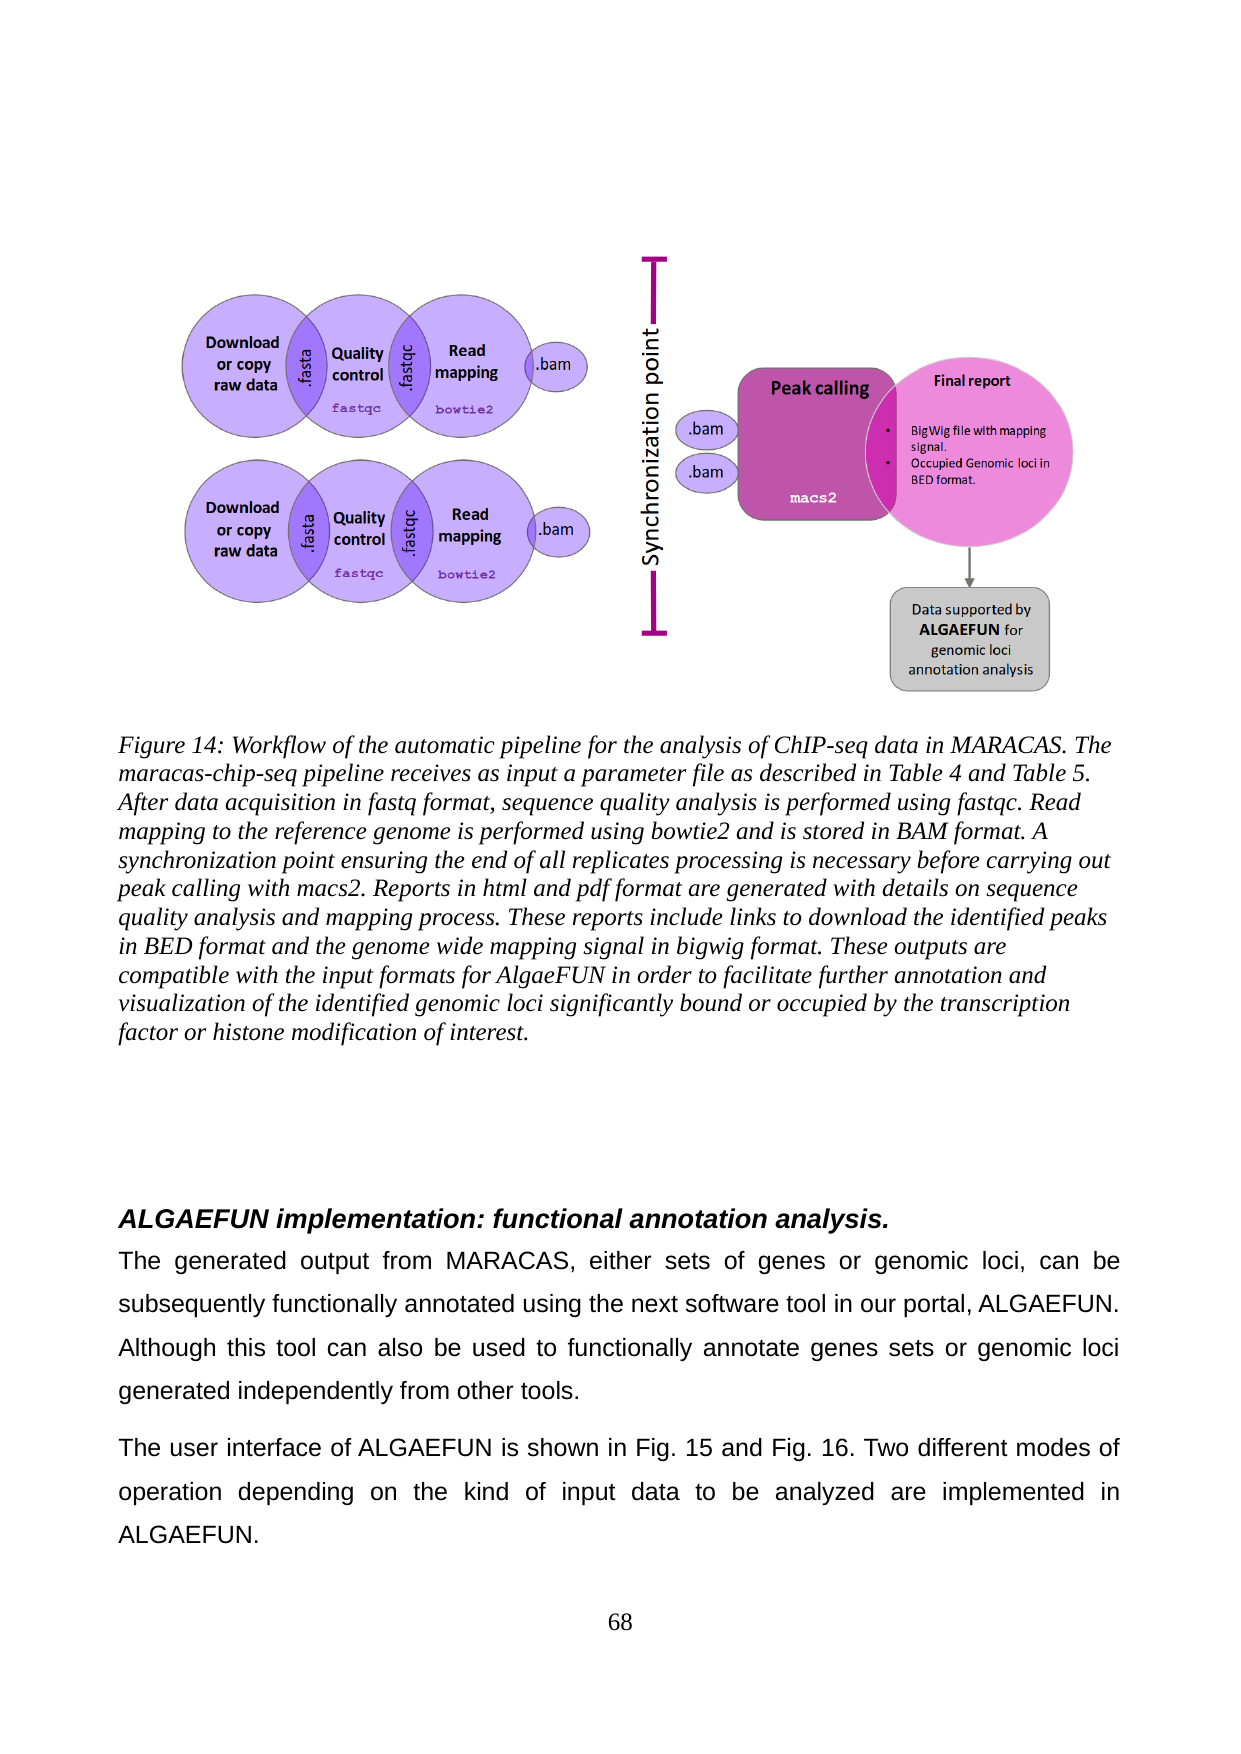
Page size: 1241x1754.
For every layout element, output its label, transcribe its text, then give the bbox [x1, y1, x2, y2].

picture [118, 188, 1123, 730]
text Figure 14: Workflow of the automatic pipeline for the analysis of ChIP-seq data in MARACAS. The maracas-chip-seq pipeline receives as input a parameter file as described in Table 4 and Table 5. After data acquisition in fastq format, sequence quality analysis is performed using fastqc. Read mapping to the reference genome is performed using bowtie2 and is stored in BAM format. A synchronization point ensuring the end of all replicates processing is necessary before carrying out peak calling with macs2. Reports in html and pdf format are generated with details on sequence quality analysis and mapping process. These reports include links to download the identified peaks in BED format and the genome wide mapping signal in bigwig format. These outputs are compatible with the input formats for AlgaeFUN in order to facilitate further annotation and visualization of the identified genomic loci significantly bound or occupied by the transcription factor or histone modification of interest. [118, 730, 1122, 1046]
subtitle ALGAEFUN implementation: functional annotation analysis. [118, 1203, 1122, 1234]
text The generated output from MARACAS, either sets of genes or genomic loci, can be subsequently functionally annotated using the next software tool in our portal, ALGAEFUN. Although this tool can also be used to functionally annotate genes sets or genomic loci generated independently from other tools. [118, 1246, 1122, 1404]
text The user interface of ALGAEFUN is shown in Fig. 15 and Fig. 16. Two different modes of operation depending on the kind of input data to be analyzed are implemented in ALGAEFUN. [118, 1433, 1122, 1548]
